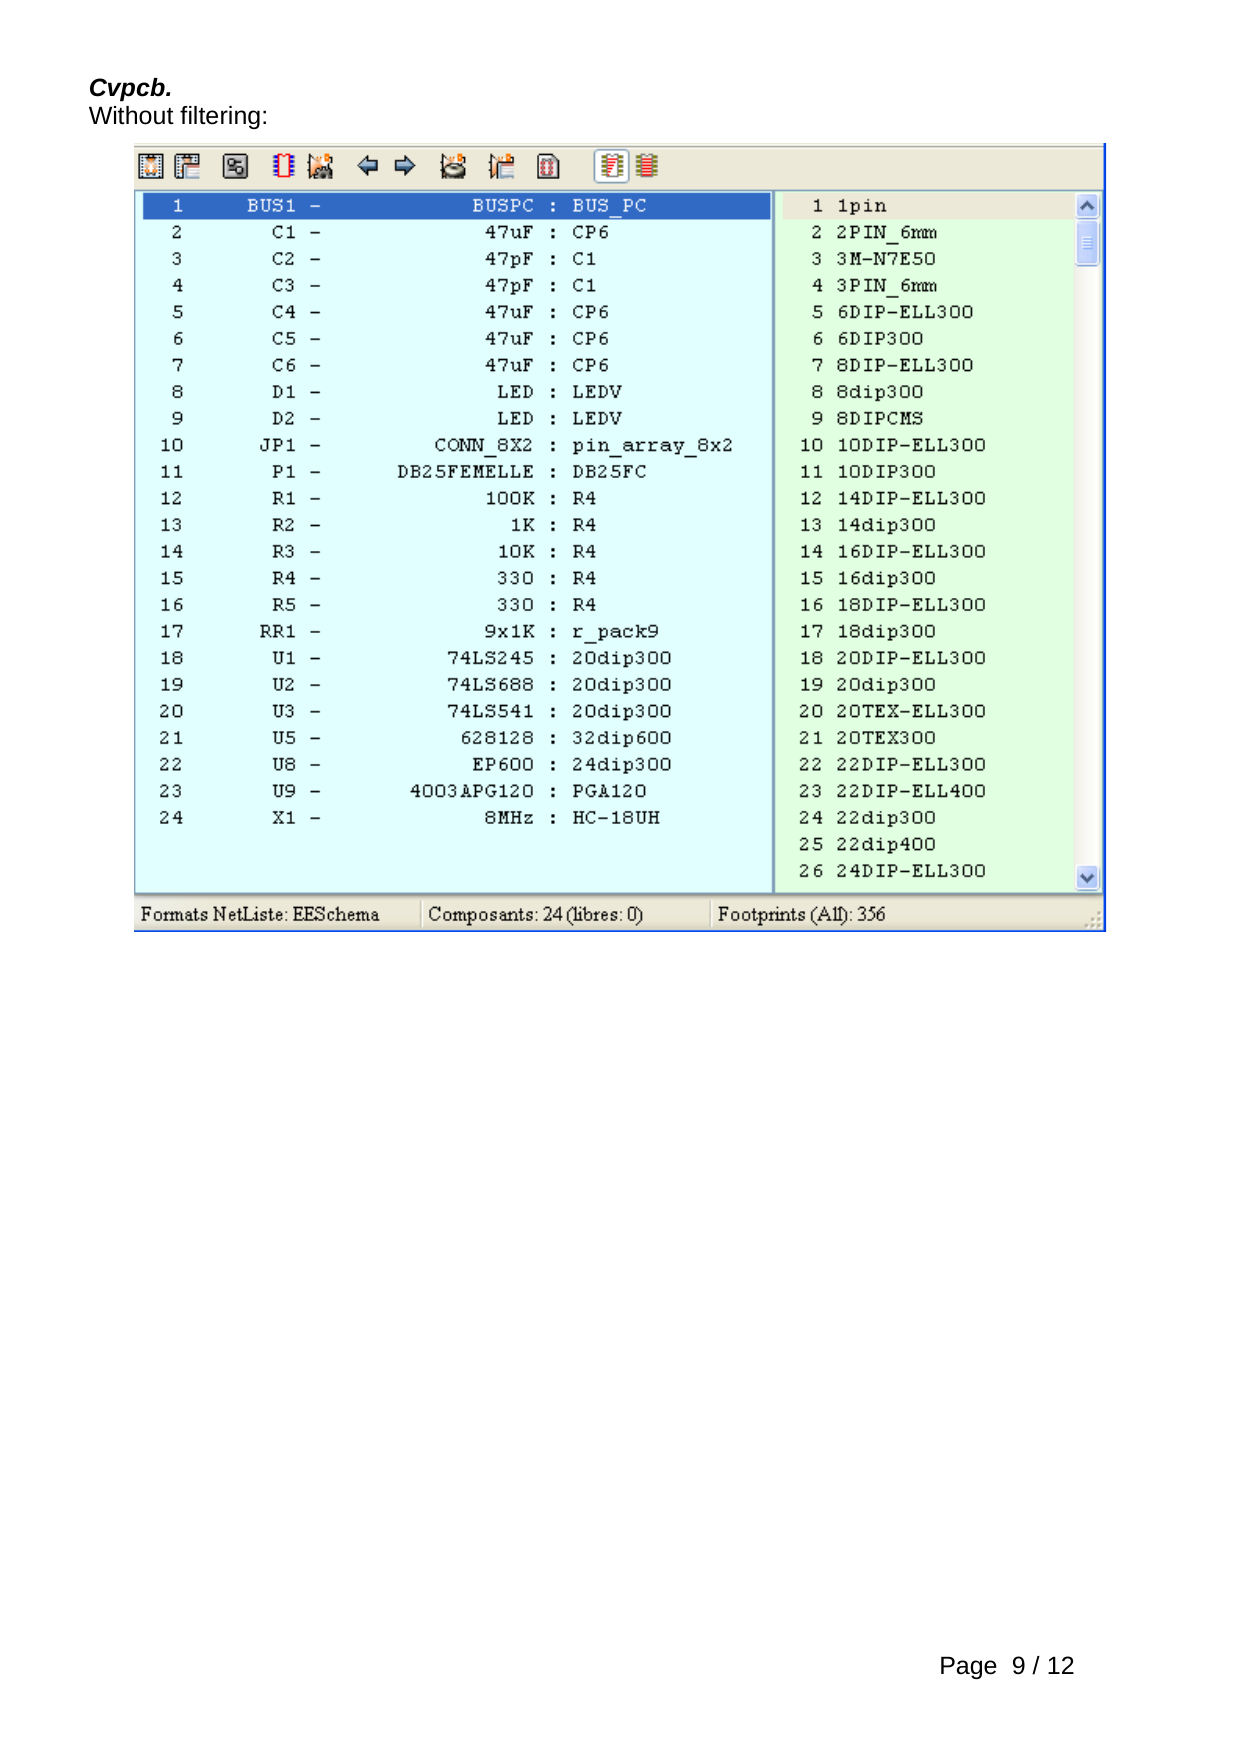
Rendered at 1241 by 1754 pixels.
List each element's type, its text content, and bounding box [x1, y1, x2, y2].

text Without filtering: [88, 102, 1152, 130]
picture [134, 143, 1107, 932]
